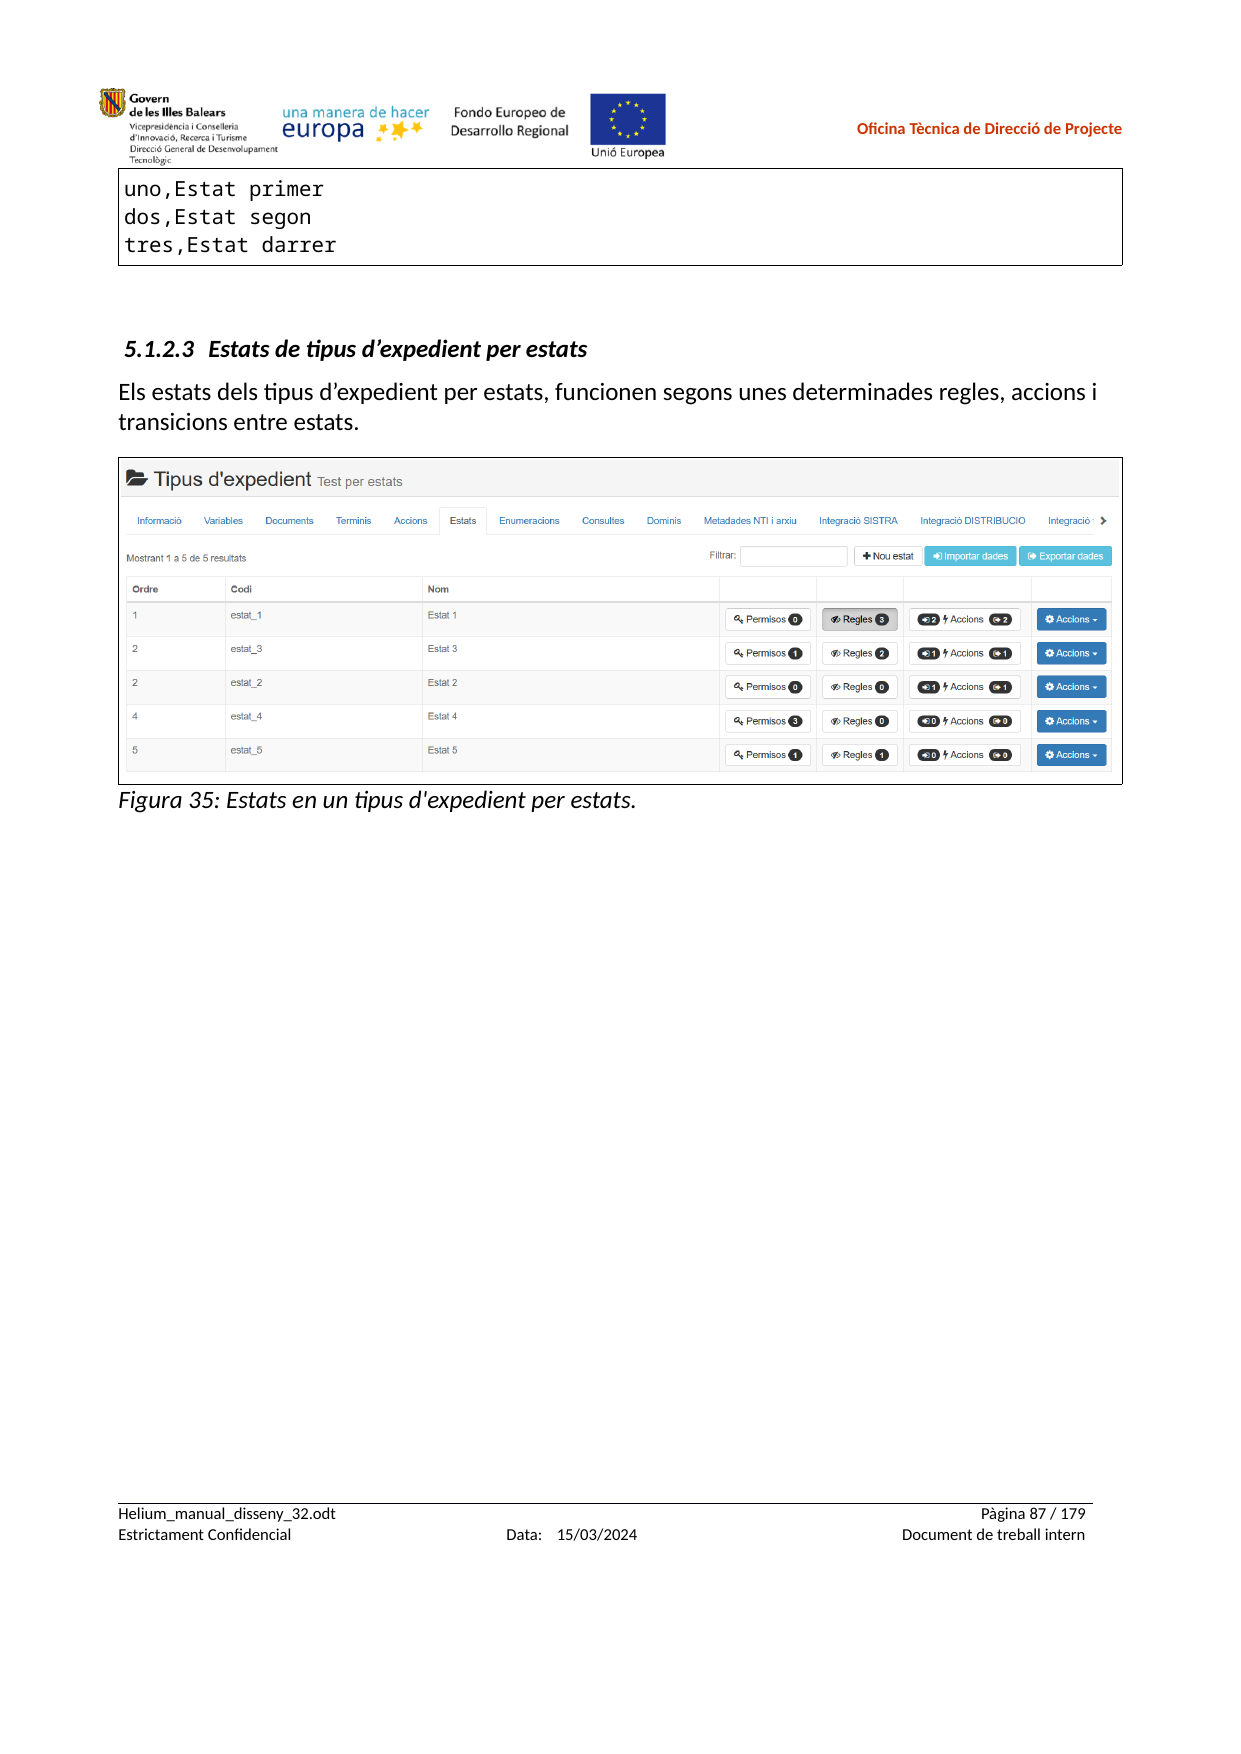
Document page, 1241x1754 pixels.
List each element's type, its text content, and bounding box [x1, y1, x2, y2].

text Els estats dels tipus d’expedient per estats, funcionen segons unes determinades regles, accions i transicions entre estats. [118, 376, 1122, 437]
picture [99, 87, 668, 166]
table_header uno,Estat primer dos,Estat segon tres,Estat darrer [119, 169, 1122, 265]
subtitle Estats de tipus d’expedient per estats [118, 333, 1122, 363]
picture [121, 460, 1119, 781]
text Figura 35: Estats en un tipus d'expedient per estats. [118, 785, 1122, 814]
text [119, 458, 1122, 784]
